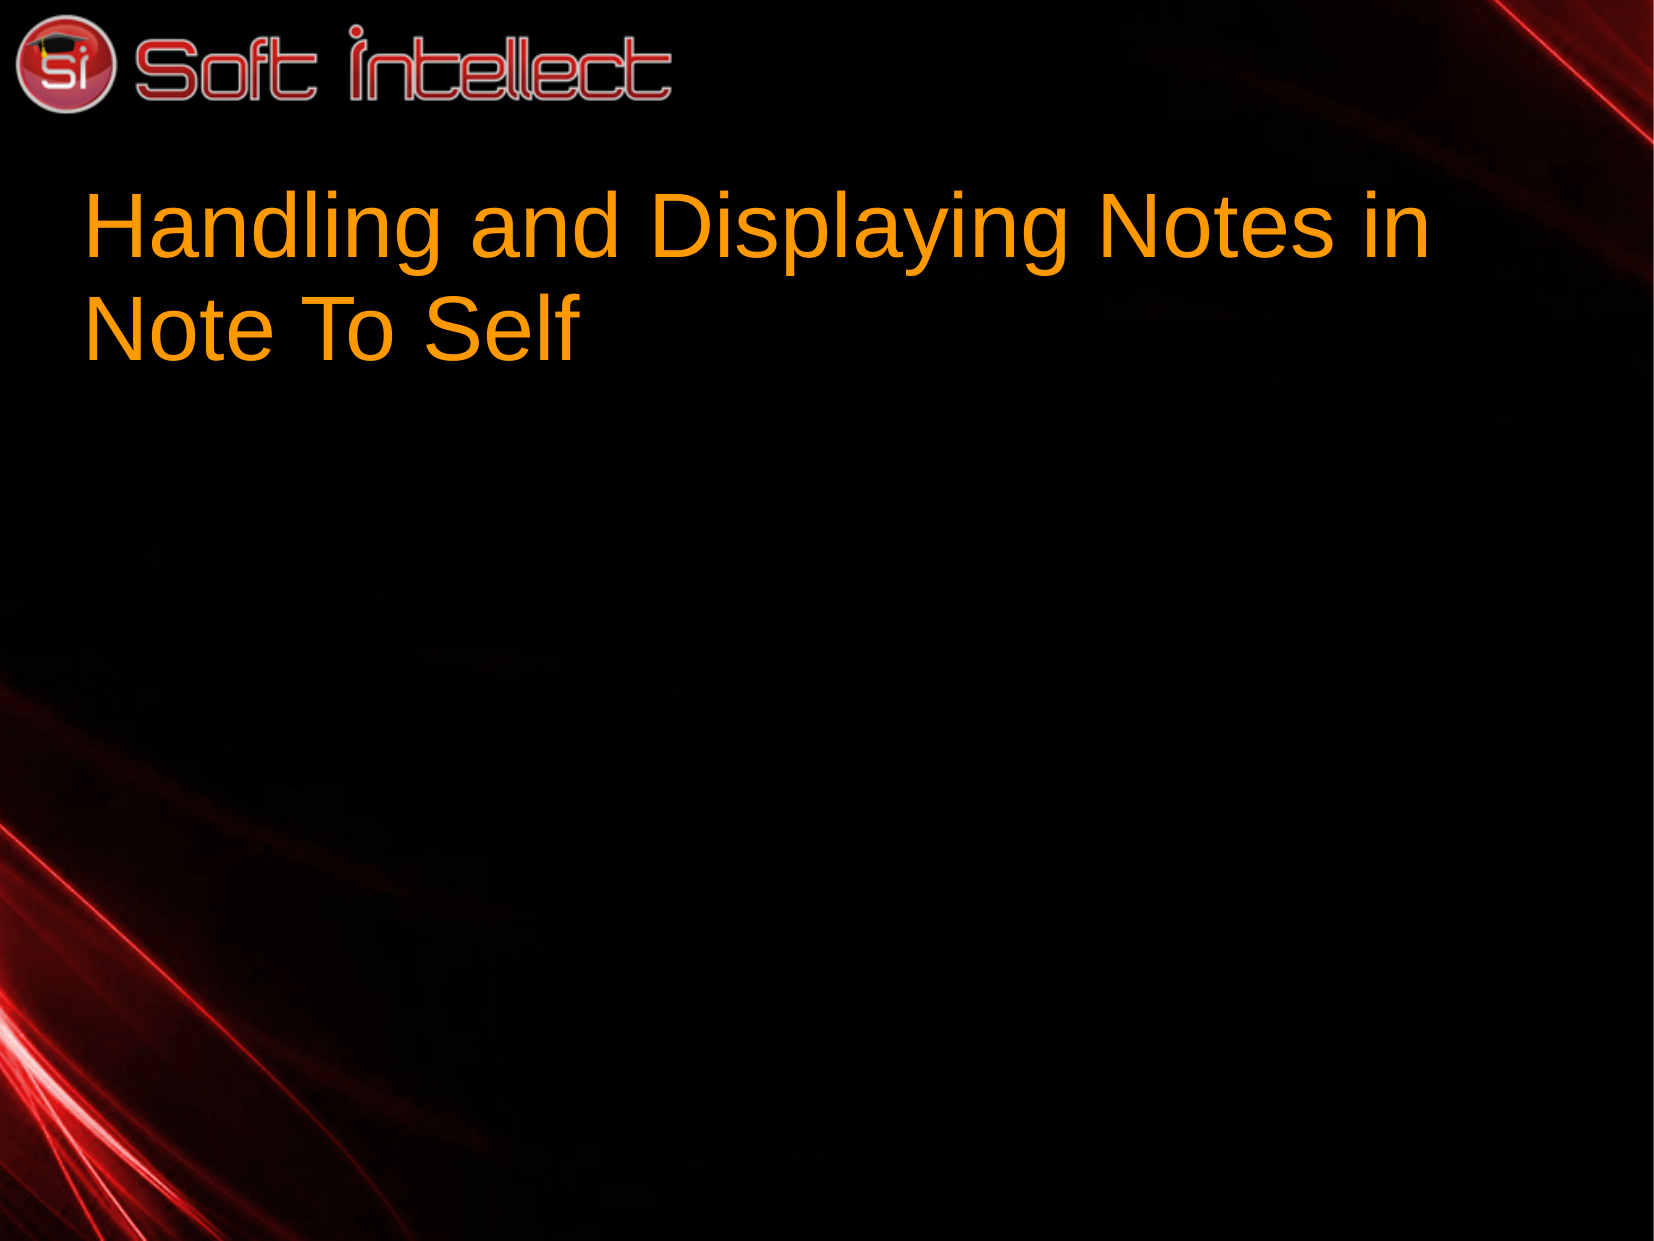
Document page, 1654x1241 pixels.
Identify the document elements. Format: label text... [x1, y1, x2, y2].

picture [0, 0, 1654, 1241]
title Handling and Displaying Notes in Note To Self [82, 173, 1571, 381]
